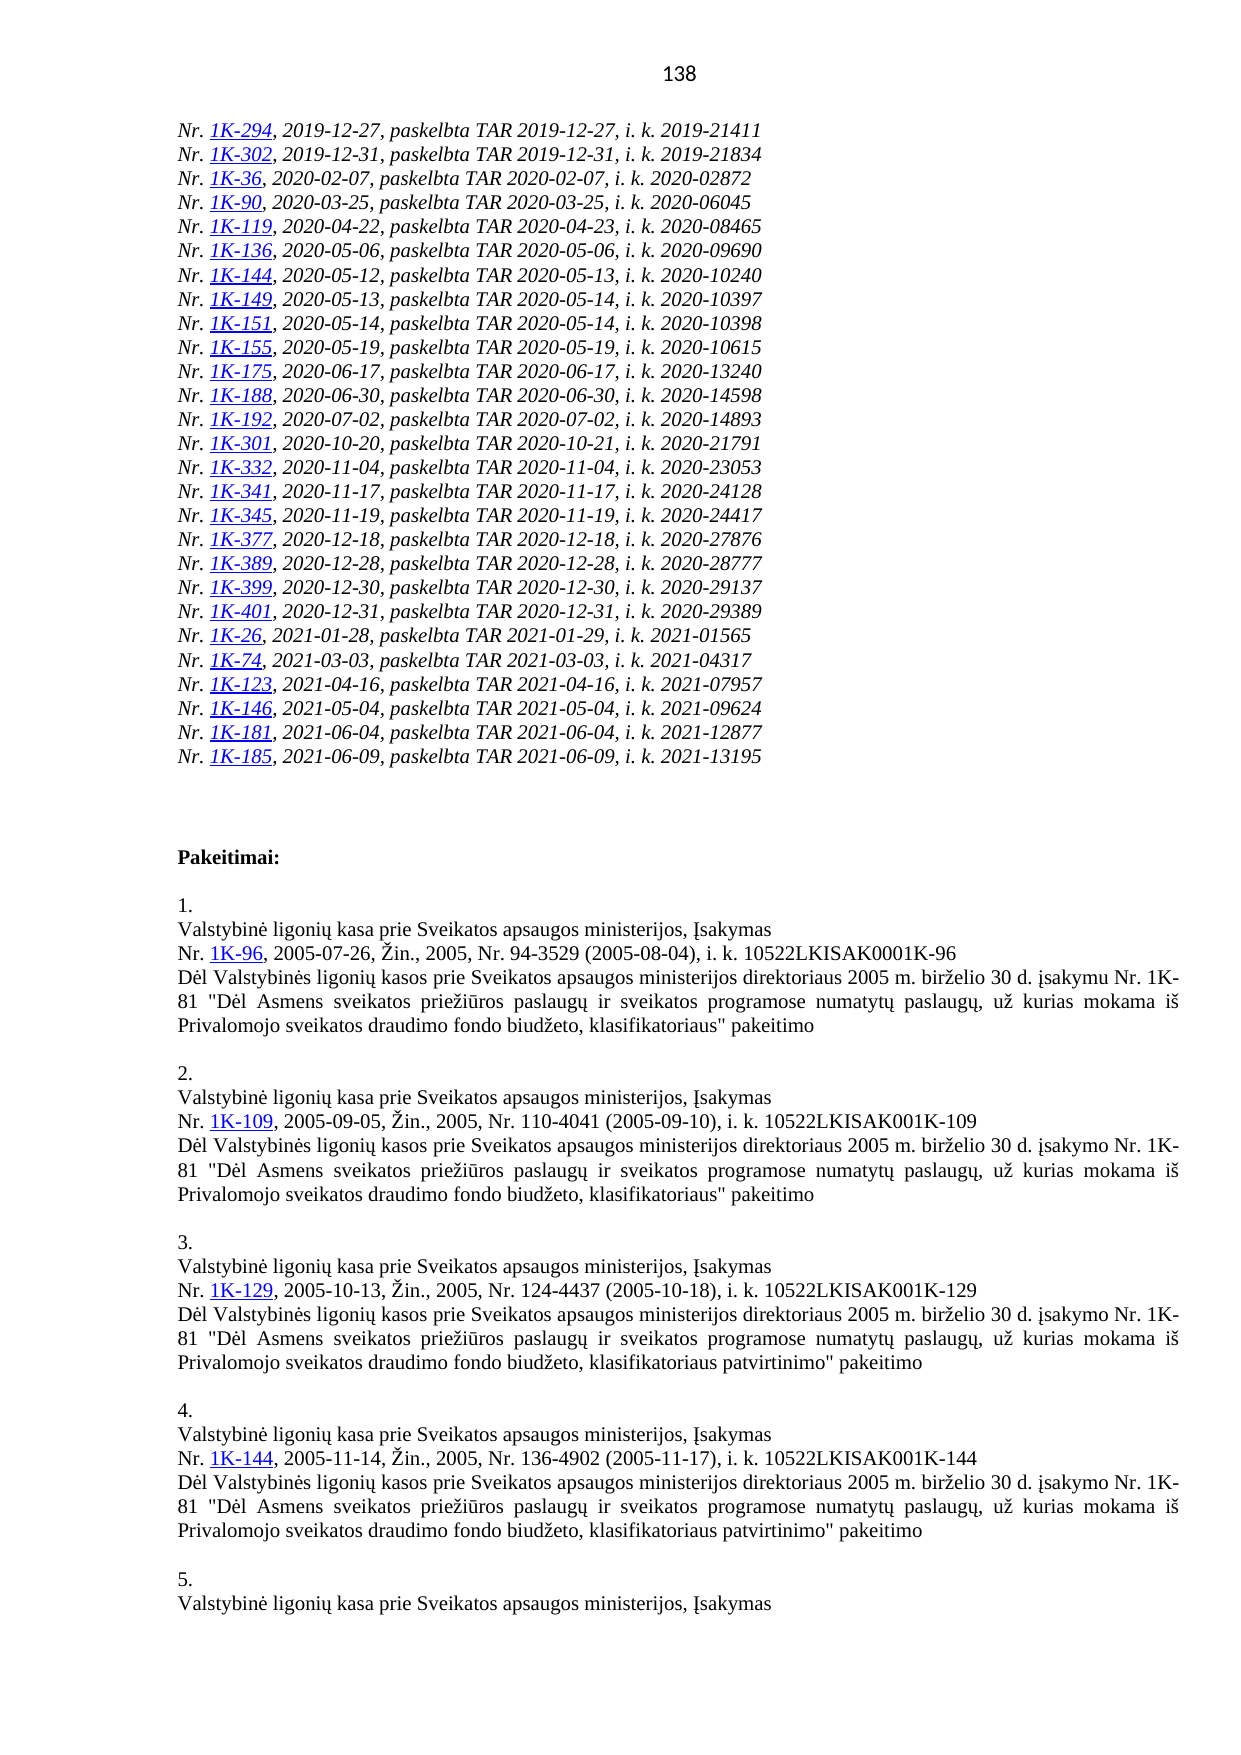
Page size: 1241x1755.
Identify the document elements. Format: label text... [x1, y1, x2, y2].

text Nr. 1K-144, 2020-05-12, paskelbta TAR 2020-05-13, i. k. 2020-10240 [177, 262, 1181, 287]
text Nr. 1K-399, 2020-12-30, paskelbta TAR 2020-12-30, i. k. 2020-29137 [177, 575, 1181, 599]
text Nr. 1K-119, 2020-04-22, paskelbta TAR 2020-04-23, i. k. 2020-08465 [177, 214, 1181, 238]
text Nr. 1K-146, 2021-05-04, paskelbta TAR 2021-05-04, i. k. 2021-09624 [177, 696, 1181, 720]
text Nr. 1K-301, 2020-10-20, paskelbta TAR 2020-10-21, i. k. 2020-21791 [177, 431, 1181, 455]
text Valstybinė ligonių kasa prie Sveikatos apsaugos ministerijos, Įsakymas [177, 1254, 1181, 1278]
text Nr. 1K-151, 2020-05-14, paskelbta TAR 2020-05-14, i. k. 2020-10398 [177, 311, 1181, 335]
text Nr. 1K-136, 2020-05-06, paskelbta TAR 2020-05-06, i. k. 2020-09690 [177, 238, 1181, 262]
text Nr. 1K-155, 2020-05-19, paskelbta TAR 2020-05-19, i. k. 2020-10615 [177, 335, 1181, 359]
text Nr. 1K-341, 2020-11-17, paskelbta TAR 2020-11-17, i. k. 2020-24128 [177, 479, 1181, 503]
text Nr. 1K-188, 2020-06-30, paskelbta TAR 2020-06-30, i. k. 2020-14598 [177, 383, 1181, 407]
text Nr. 1K-149, 2020-05-13, paskelbta TAR 2020-05-14, i. k. 2020-10397 [177, 287, 1181, 311]
text Dėl Valstybinės ligonių kasos prie Sveikatos apsaugos ministerijos direktoriaus 2005 m. birželio 30 d. įsakymu Nr. 1K-81 "Dėl Asmens sveikatos priežiūros paslaugų ir sveikatos programose numatytų paslaugų, už kurias mokama iš Privalomojo sveikatos draudimo fondo biudžeto, klasifikatoriaus" pakeitimo [177, 965, 1181, 1037]
text 4. [177, 1398, 1181, 1422]
text Pakeitimai: [177, 845, 1181, 869]
text 3. [177, 1230, 1181, 1254]
text Nr. 1K-90, 2020-03-25, paskelbta TAR 2020-03-25, i. k. 2020-06045 [177, 190, 1181, 214]
text 2. [177, 1061, 1181, 1085]
text 5. [177, 1567, 1181, 1591]
text Nr. 1K-294, 2019-12-27, paskelbta TAR 2019-12-27, i. k. 2019-21411 [177, 118, 1181, 142]
text Nr. 1K-129, 2005-10-13, Žin., 2005, Nr. 124-4437 (2005-10-18), i. k. 10522LKISAK001K-129 [177, 1278, 1181, 1302]
text Nr. 1K-26, 2021-01-28, paskelbta TAR 2021-01-29, i. k. 2021-01565 [177, 623, 1181, 647]
text Dėl Valstybinės ligonių kasos prie Sveikatos apsaugos ministerijos direktoriaus 2005 m. birželio 30 d. įsakymo Nr. 1K-81 "Dėl Asmens sveikatos priežiūros paslaugų ir sveikatos programose numatytų paslaugų, už kurias mokama iš Privalomojo sveikatos draudimo fondo biudžeto, klasifikatoriaus patvirtinimo" pakeitimo [177, 1302, 1181, 1374]
text Nr. 1K-36, 2020-02-07, paskelbta TAR 2020-02-07, i. k. 2020-02872 [177, 166, 1181, 190]
text Valstybinė ligonių kasa prie Sveikatos apsaugos ministerijos, Įsakymas [177, 1422, 1181, 1446]
text Nr. 1K-74, 2021-03-03, paskelbta TAR 2021-03-03, i. k. 2021-04317 [177, 647, 1181, 672]
text Nr. 1K-302, 2019-12-31, paskelbta TAR 2019-12-31, i. k. 2019-21834 [177, 142, 1181, 166]
text Nr. 1K-401, 2020-12-31, paskelbta TAR 2020-12-31, i. k. 2020-29389 [177, 599, 1181, 623]
text Dėl Valstybinės ligonių kasos prie Sveikatos apsaugos ministerijos direktoriaus 2005 m. birželio 30 d. įsakymo Nr. 1K-81 "Dėl Asmens sveikatos priežiūros paslaugų ir sveikatos programose numatytų paslaugų, už kurias mokama iš Privalomojo sveikatos draudimo fondo biudžeto, klasifikatoriaus" pakeitimo [177, 1133, 1181, 1206]
text Valstybinė ligonių kasa prie Sveikatos apsaugos ministerijos, Įsakymas [177, 1591, 1181, 1615]
text Valstybinė ligonių kasa prie Sveikatos apsaugos ministerijos, Įsakymas [177, 1085, 1181, 1109]
text 1. [177, 893, 1181, 917]
text Valstybinė ligonių kasa prie Sveikatos apsaugos ministerijos, Įsakymas [177, 917, 1181, 941]
text Nr. 1K-332, 2020-11-04, paskelbta TAR 2020-11-04, i. k. 2020-23053 [177, 455, 1181, 479]
text Nr. 1K-181, 2021-06-04, paskelbta TAR 2021-06-04, i. k. 2021-12877 [177, 720, 1181, 744]
text Nr. 1K-123, 2021-04-16, paskelbta TAR 2021-04-16, i. k. 2021-07957 [177, 672, 1181, 696]
text Nr. 1K-144, 2005-11-14, Žin., 2005, Nr. 136-4902 (2005-11-17), i. k. 10522LKISAK001K-144 [177, 1446, 1181, 1470]
text Nr. 1K-175, 2020-06-17, paskelbta TAR 2020-06-17, i. k. 2020-13240 [177, 359, 1181, 383]
text Nr. 1K-389, 2020-12-28, paskelbta TAR 2020-12-28, i. k. 2020-28777 [177, 551, 1181, 575]
text Nr. 1K-192, 2020-07-02, paskelbta TAR 2020-07-02, i. k. 2020-14893 [177, 407, 1181, 431]
text Nr. 1K-377, 2020-12-18, paskelbta TAR 2020-12-18, i. k. 2020-27876 [177, 527, 1181, 551]
text Nr. 1K-109, 2005-09-05, Žin., 2005, Nr. 110-4041 (2005-09-10), i. k. 10522LKISAK001K-109 [177, 1109, 1181, 1133]
text Nr. 1K-345, 2020-11-19, paskelbta TAR 2020-11-19, i. k. 2020-24417 [177, 503, 1181, 527]
text Dėl Valstybinės ligonių kasos prie Sveikatos apsaugos ministerijos direktoriaus 2005 m. birželio 30 d. įsakymo Nr. 1K-81 "Dėl Asmens sveikatos priežiūros paslaugų ir sveikatos programose numatytų paslaugų, už kurias mokama iš Privalomojo sveikatos draudimo fondo biudžeto, klasifikatoriaus patvirtinimo" pakeitimo [177, 1470, 1181, 1542]
text Nr. 1K-96, 2005-07-26, Žin., 2005, Nr. 94-3529 (2005-08-04), i. k. 10522LKISAK0001K-96 [177, 941, 1181, 965]
text Nr. 1K-185, 2021-06-09, paskelbta TAR 2021-06-09, i. k. 2021-13195 [177, 744, 1181, 768]
